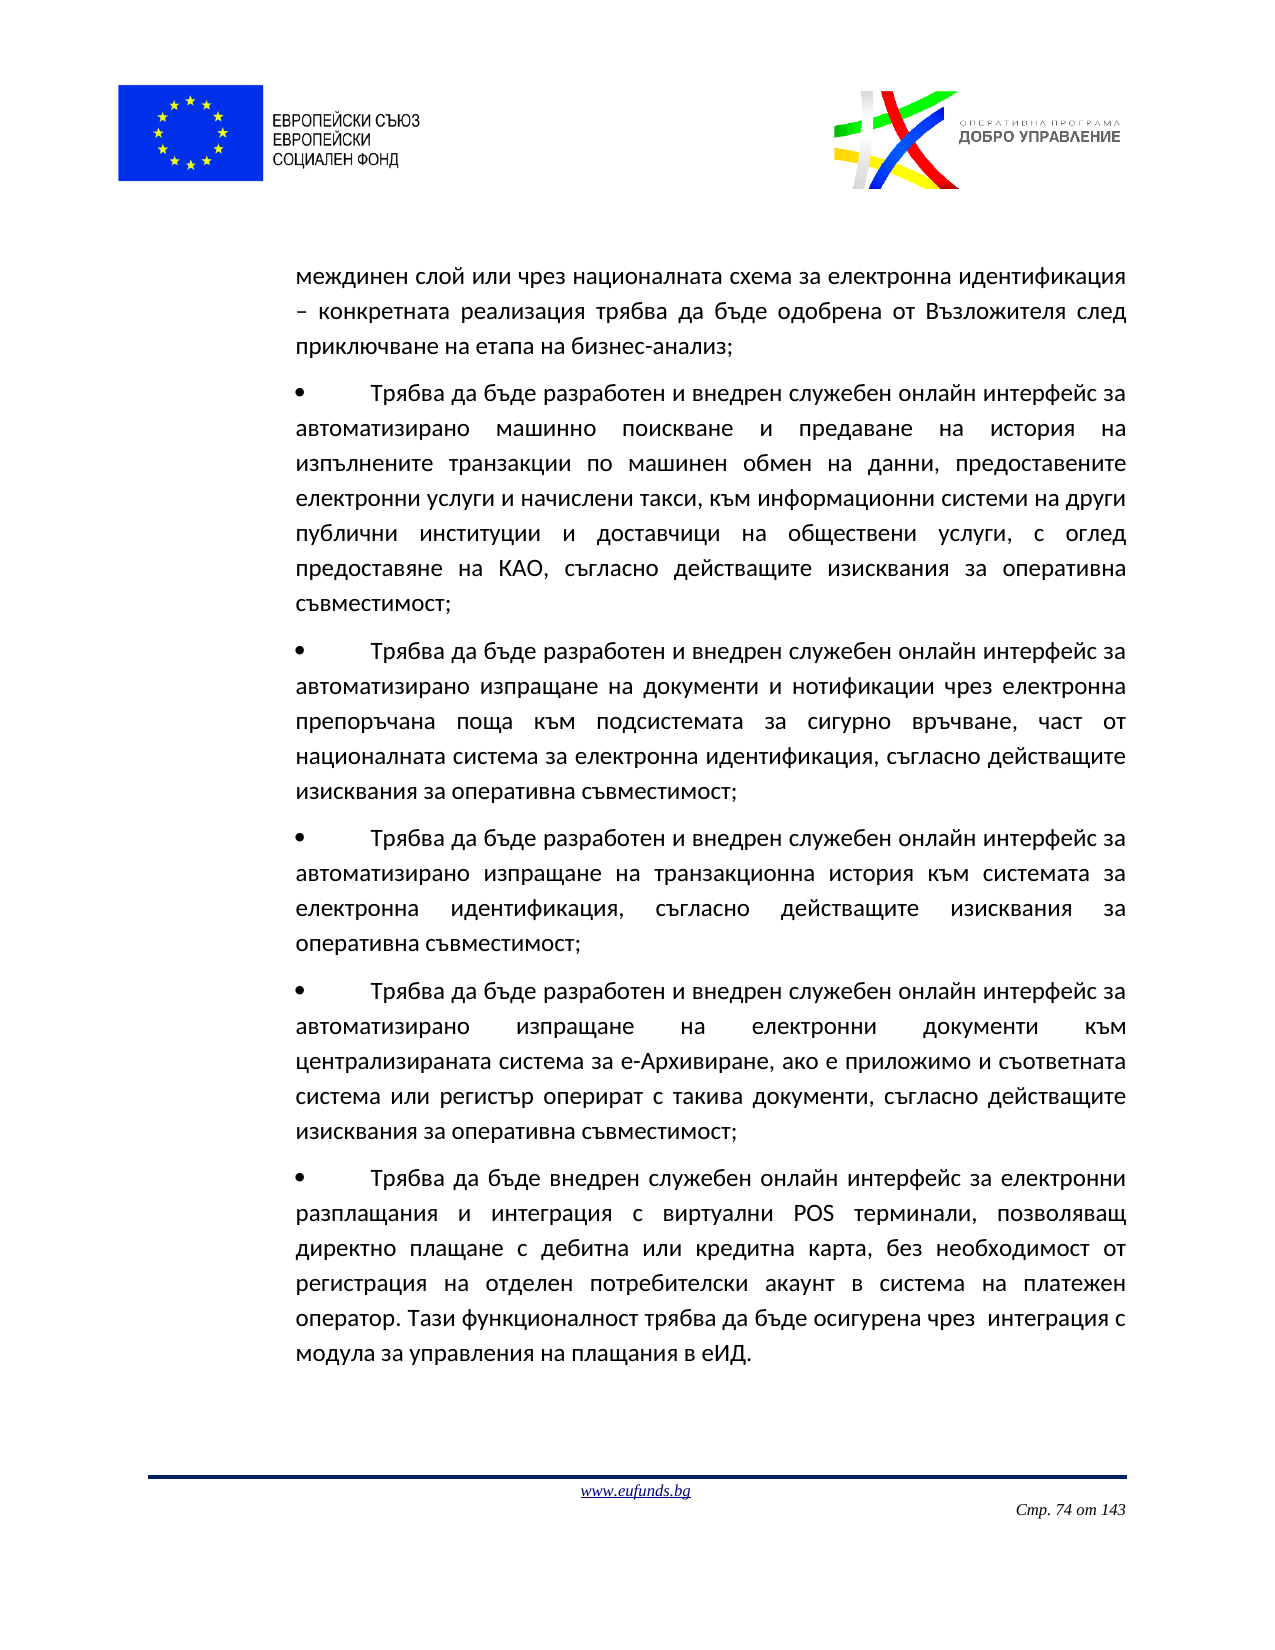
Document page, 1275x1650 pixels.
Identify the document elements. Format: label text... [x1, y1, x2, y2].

list Трябва да бъде разработен и внедрен служебен онлайн интерфейс за автоматизирано изпращане на документи и нотификации чрез електронна препоръчана поща към подсистемата за сигурно връчване, част от националната система за електронна идентификация, съгласно действащите изисквания за оперативна съвместимост; [295, 635, 1127, 805]
list Трябва да бъде разработен и внедрен служебен онлайн интерфейс за автоматизирано машинно поискване и предаване на история на изпълнените транзакции по машинен обмен на данни, предоставените електронни услуги и начислени такси, към информационни системи на други публични институции и доставчици на обществени услуги, с оглед предоставяне на КАО, съгласно действащите изисквания за оперативна съвместимост; [295, 377, 1127, 618]
list междинен слой или чрез националната схема за електронна идентификация – конкретната реализация трябва да бъде одобрена от Възложителя след приключване на етапа на бизнес-анализ; [295, 260, 1127, 360]
list Трябва да бъде внедрен служебен онлайн интерфейс за електронни разплащания и интеграция с виртуални POS терминали, позволяващ директно плащане с дебитна или кредитна карта, без необходимост от регистрация на отделен потребителски акаунт в система на платежен оператор. Тази функционалност трябва да бъде осигурена чрез интеграция с модула за управления на плащания в еИД. [295, 1162, 1127, 1368]
list Трябва да бъде разработен и внедрен служебен онлайн интерфейс за автоматизирано изпращане на транзакционна история към системата за електронна идентификация, съгласно действащите изисквания за оперативна съвместимост; [295, 822, 1127, 958]
list Трябва да бъде разработен и внедрен служебен онлайн интерфейс за автоматизирано изпращане на електронни документи към централизираната система за е-Архивиране, ако е приложимо и съответната система или регистър оперират с такива документи, съгласно действащите изисквания за оперативна съвместимост; [295, 975, 1127, 1145]
